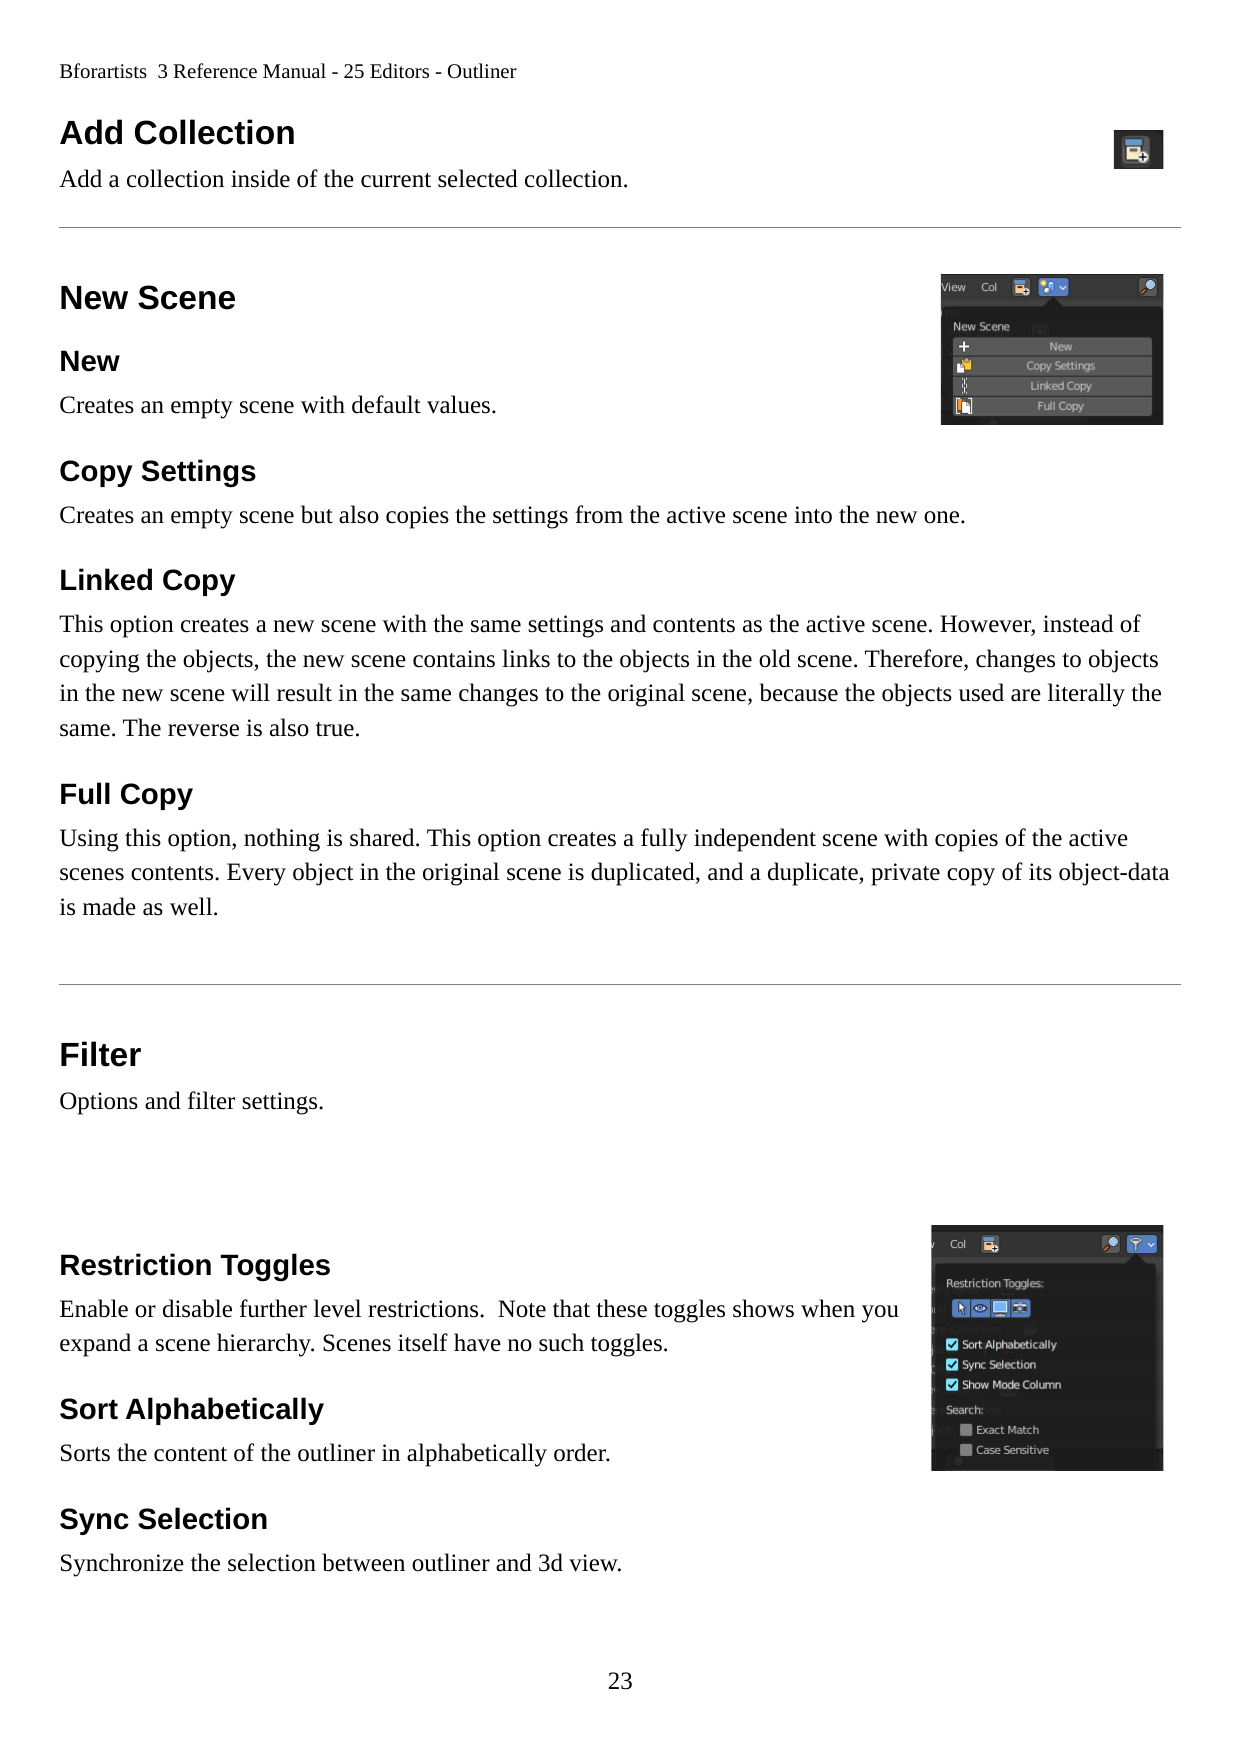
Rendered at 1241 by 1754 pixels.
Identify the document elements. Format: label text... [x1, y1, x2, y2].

subtitle Sync Selection [59, 1502, 1181, 1536]
subtitle New [59, 343, 940, 377]
text Options and filter settings. [59, 1086, 1181, 1114]
subtitle Add Collection [59, 113, 1181, 151]
text This option creates a new scene with the same settings and contents as the active scene. However, instead of copying the objects, the new scene contains links to the objects in the old scene. Therefore, changes to objects in the new scene will result in the same changes to the original scene, because the objects used are literally the same. The reverse is also true. [59, 609, 1181, 742]
text Sorts the content of the outliner in alphabetically order. [59, 1438, 931, 1467]
subtitle [1164, 1248, 1181, 1281]
subtitle [1164, 1392, 1181, 1426]
subtitle Full Copy [59, 777, 1181, 810]
subtitle Sort Alphabetically [59, 1392, 931, 1426]
text Creates an empty scene with default values. [59, 390, 940, 418]
subtitle New Scene [59, 278, 940, 316]
picture [940, 274, 1164, 425]
text Add a collection inside of the current selected collection. [59, 164, 1181, 192]
text Enable or disable further level restrictions. Note that these toggles shows when you expand a scene hierarchy. Scenes itself have no such toggles. [59, 1294, 931, 1357]
subtitle [1164, 343, 1181, 377]
subtitle Restriction Toggles [59, 1248, 931, 1281]
picture [931, 1225, 1164, 1471]
subtitle [1164, 278, 1181, 316]
picture [1113, 130, 1164, 169]
subtitle Linked Copy [59, 563, 1181, 597]
text Creates an empty scene but also copies the settings from the active scene into the new one. [59, 500, 1181, 528]
subtitle Filter [59, 1035, 1181, 1073]
subtitle Copy Settings [59, 453, 1181, 487]
text Using this option, nothing is shared. This option creates a fully independent scene with copies of the active scenes contents. Every object in the original scene is duplicated, and a duplicate, private copy of its object-data is made as well. [59, 823, 1181, 921]
text Synchronize the selection between outliner and 3d view. [59, 1548, 1181, 1577]
